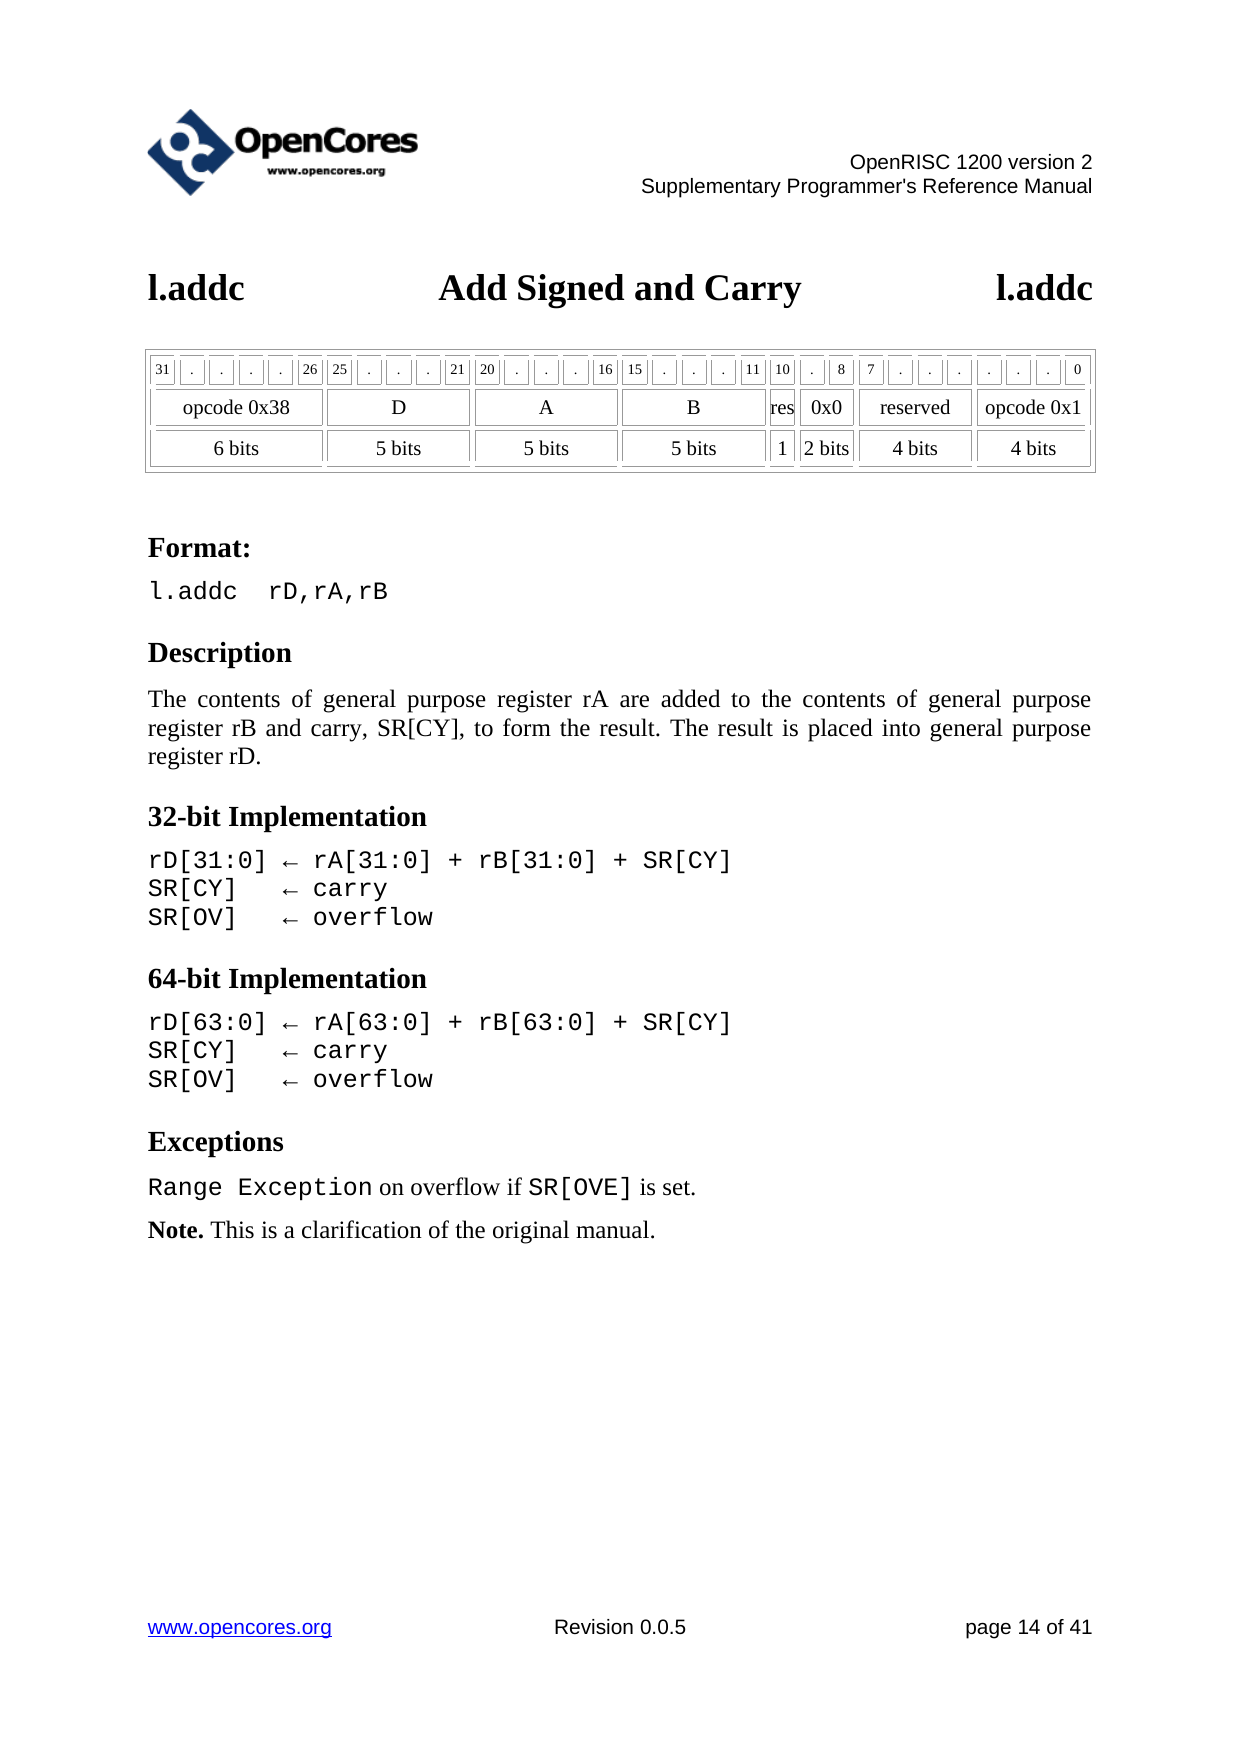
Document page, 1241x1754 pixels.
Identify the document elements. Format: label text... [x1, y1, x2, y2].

table_cell 1 [768, 425, 797, 466]
table_header 16 [590, 350, 620, 383]
table_header . [207, 350, 236, 383]
table_cell D [325, 384, 472, 425]
table_header 25 [325, 350, 354, 383]
picture [147, 109, 418, 196]
title 32-bit Implementation [148, 799, 1093, 833]
table_header l.addc [915, 227, 1093, 308]
title 64-bit Implementation [148, 961, 1093, 995]
text SR[OV] ← overflow [148, 904, 1093, 932]
table_header 0 [1063, 350, 1093, 383]
table_cell reserved [856, 384, 974, 425]
table_header . [649, 350, 679, 383]
table_header . [974, 350, 1003, 383]
table_cell opcode 0x1 [974, 384, 1093, 425]
table_header 26 [295, 350, 325, 383]
table_cell A [472, 384, 620, 425]
table_cell B [620, 384, 767, 425]
text The contents of general purpose register rA are added to the contents of general purpose register rB and carry, SR[CY], to form the result. The result is placed into general purpose register rD. [148, 684, 1093, 770]
table_cell 5 bits [620, 425, 767, 466]
table_header 15 [620, 350, 649, 383]
table_header . [915, 350, 944, 383]
table_header . [177, 350, 207, 383]
title Description [148, 636, 1093, 669]
title Format: [148, 530, 1093, 563]
text rD[63:0] ← rA[63:0] + rB[63:0] + SR[CY] [148, 1010, 1093, 1038]
table_cell opcode 0x38 [148, 384, 325, 425]
table_cell 2 bits [797, 425, 856, 466]
text Range Exception on overflow if SR[OVE] is set. [148, 1172, 1093, 1203]
table_header . [708, 350, 738, 383]
table_header . [266, 350, 295, 383]
table_header . [531, 350, 561, 383]
table_cell 6 bits [148, 425, 325, 466]
title Exceptions [148, 1124, 1093, 1157]
table_header . [413, 350, 443, 383]
text l.addc rD,rA,rB [148, 578, 1093, 607]
table_header . [354, 350, 384, 383]
table_header . [945, 350, 974, 383]
table_header . [886, 350, 915, 383]
text SR[CY] ← carry [148, 1038, 1093, 1066]
table_header . [502, 350, 531, 383]
table_header 7 [856, 350, 886, 383]
table_header 8 [826, 350, 856, 383]
table_header . [1004, 350, 1033, 383]
table_header 10 [768, 350, 797, 383]
table_header 20 [472, 350, 502, 383]
text Note. This is a clarification of the original manual. [148, 1215, 1093, 1244]
table_cell 4 bits [974, 425, 1093, 466]
table_header . [236, 350, 266, 383]
table_cell 5 bits [472, 425, 620, 466]
text SR[CY] ← carry [148, 876, 1093, 904]
table_header . [1033, 350, 1063, 383]
table_header Add Signed and Carry [325, 227, 915, 308]
table_cell 4 bits [856, 425, 974, 466]
table_header . [384, 350, 413, 383]
table_header 21 [443, 350, 472, 383]
table_cell res [768, 384, 797, 425]
table_header . [797, 350, 826, 383]
table_header 31 [148, 350, 177, 383]
text SR[OV] ← overflow [148, 1066, 1093, 1095]
table_cell 5 bits [325, 425, 472, 466]
table_cell 0x0 [797, 384, 856, 425]
table_header . [679, 350, 708, 383]
table_header 11 [738, 350, 767, 383]
text rD[31:0] ← rA[31:0] + rB[31:0] + SR[CY] [148, 847, 1093, 876]
table_header . [561, 350, 590, 383]
table_header l.addc [148, 227, 325, 308]
